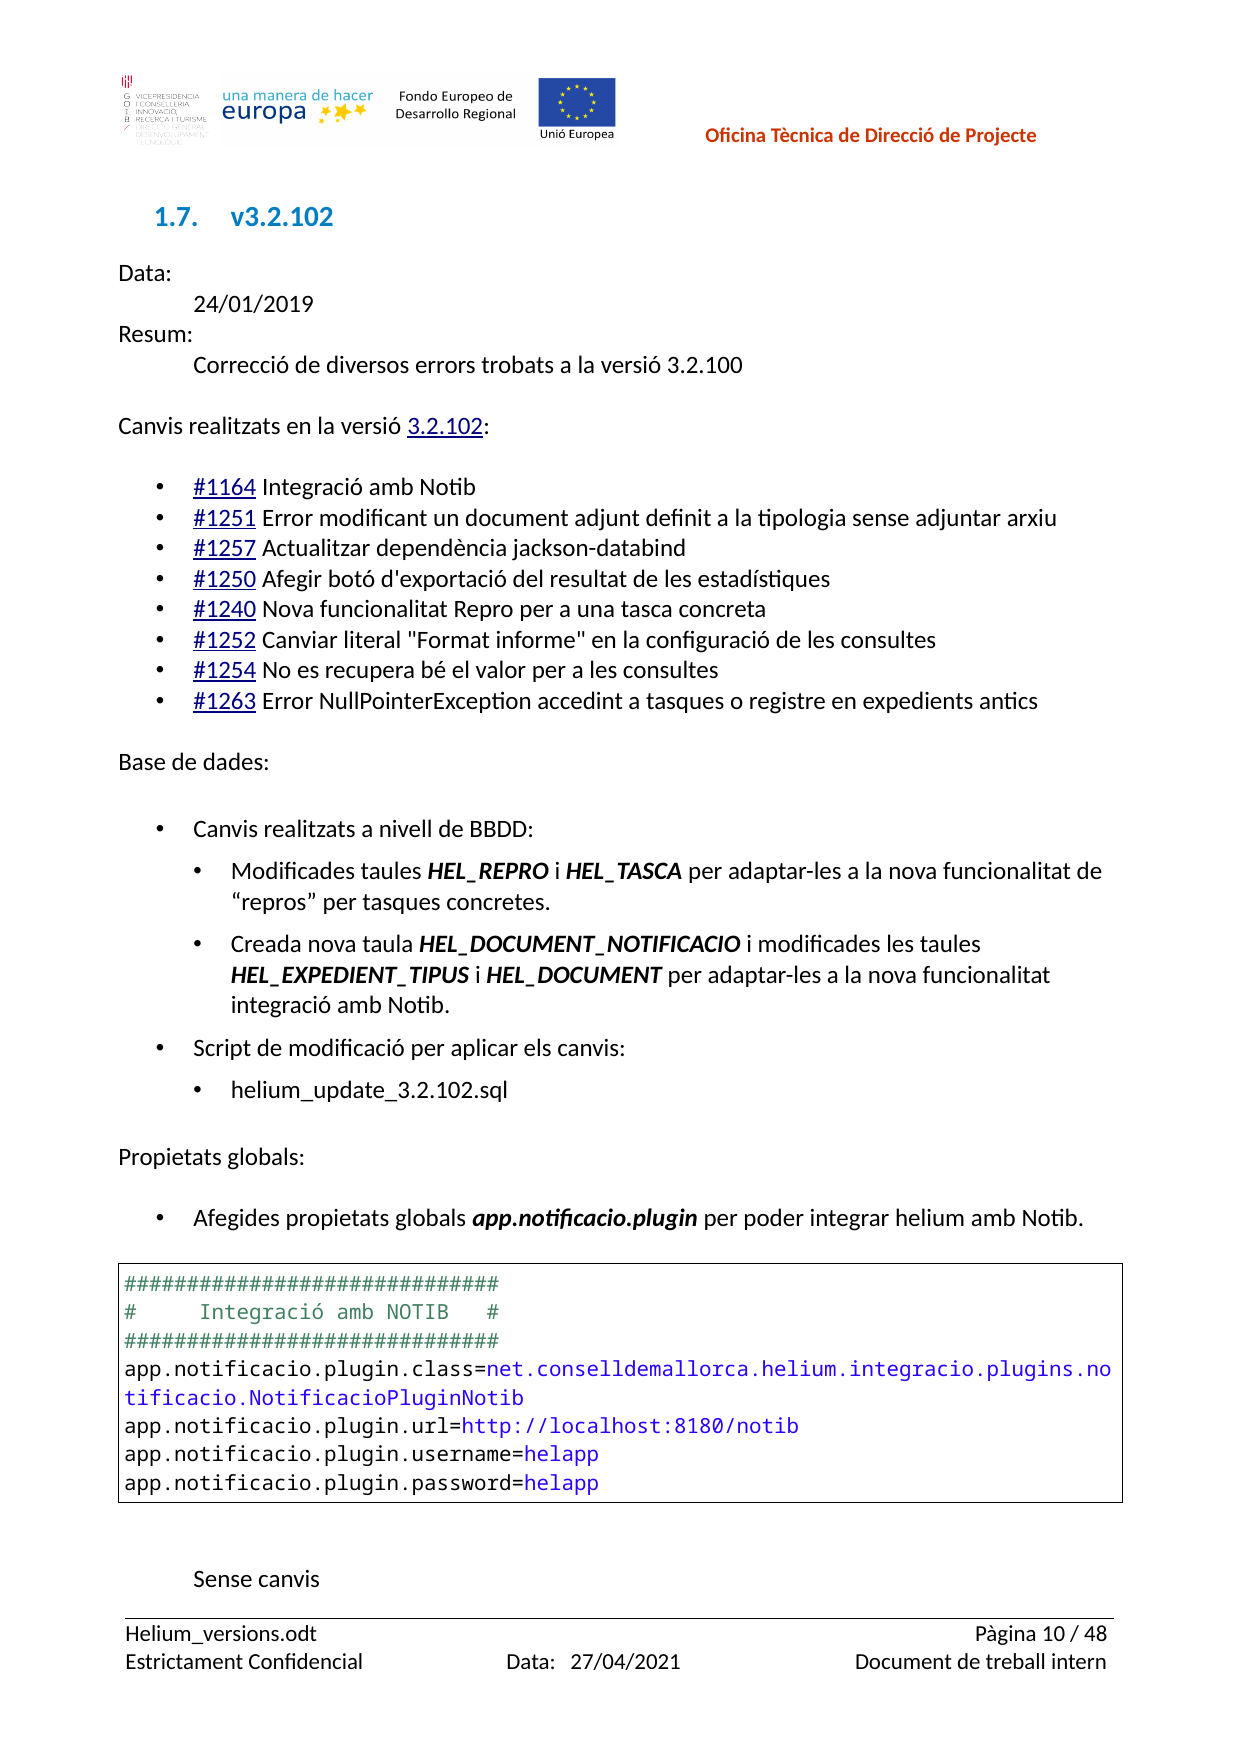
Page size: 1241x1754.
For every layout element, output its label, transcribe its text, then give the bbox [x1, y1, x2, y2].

list Afegides propietats globals app.notificacio.plugin per poder integrar helium amb Notib. [156, 1202, 1122, 1233]
text 24/01/2019 [118, 288, 1122, 319]
list #1252 Canviar literal "Format informe" en la configuració de les consultes [156, 624, 1122, 654]
list Creada nova taula HEL_DOCUMENT_NOTIFICACIO i modificades les taules HEL_EXPEDIENT_TIPUS i HEL_DOCUMENT per adaptar-les a la nova funcionalitat integració amb Notib. [193, 928, 1122, 1020]
list #1254 No es recupera bé el valor per a les consultes [156, 654, 1122, 685]
list Script de modificació per aplicar els canvis: [156, 1032, 1122, 1062]
list helium_update_3.2.102.sql [193, 1074, 1122, 1104]
list Canvis realitzats a nivell de BBDD: [156, 813, 1122, 843]
text Canvis realitzats en la versió 3.2.102: [118, 410, 1122, 441]
text Sense canvis [118, 1563, 1122, 1594]
text Propietats globals: [118, 1141, 1122, 1172]
list #1263 Error NullPointerException accedint a tasques o registre en expedients antics [156, 685, 1122, 715]
list #1251 Error modificant un document adjunt definit a la tipologia sense adjuntar arxiu [156, 502, 1122, 532]
list Modificades taules HEL_REPRO i HEL_TASCA per adaptar-les a la nova funcionalitat de “repros” per tasques concretes. [193, 855, 1122, 916]
text Correcció de diversos errors trobats a la versió 3.2.100 [118, 349, 1122, 380]
list #1240 Nova funcionalitat Repro per a una tasca concreta [156, 593, 1122, 624]
text Data: [118, 258, 1122, 288]
picture [118, 73, 213, 147]
list #1257 Actualitzar dependència jackson-databind [156, 532, 1122, 563]
text Base de dades: [118, 746, 1122, 776]
text Resum: [118, 319, 1122, 349]
picture [219, 73, 621, 147]
subtitle v3.2.102 [153, 198, 1122, 234]
list #1250 Afegir botó d'exportació del resultat de les estadístiques [156, 563, 1122, 593]
list #1164 Integració amb Notib [156, 471, 1122, 502]
table_header ############################## # Integració amb NOTIB # ############################## app.notificacio.plugin.class=net.conselldemallorca.helium.integracio.plugins.notificacio.NotificacioPluginNotib app.notificacio.plugin.url=http://localhost:8180/notib app.notificacio.plugin.username=helapp app.notificacio.plugin.password=helapp [119, 1264, 1122, 1502]
